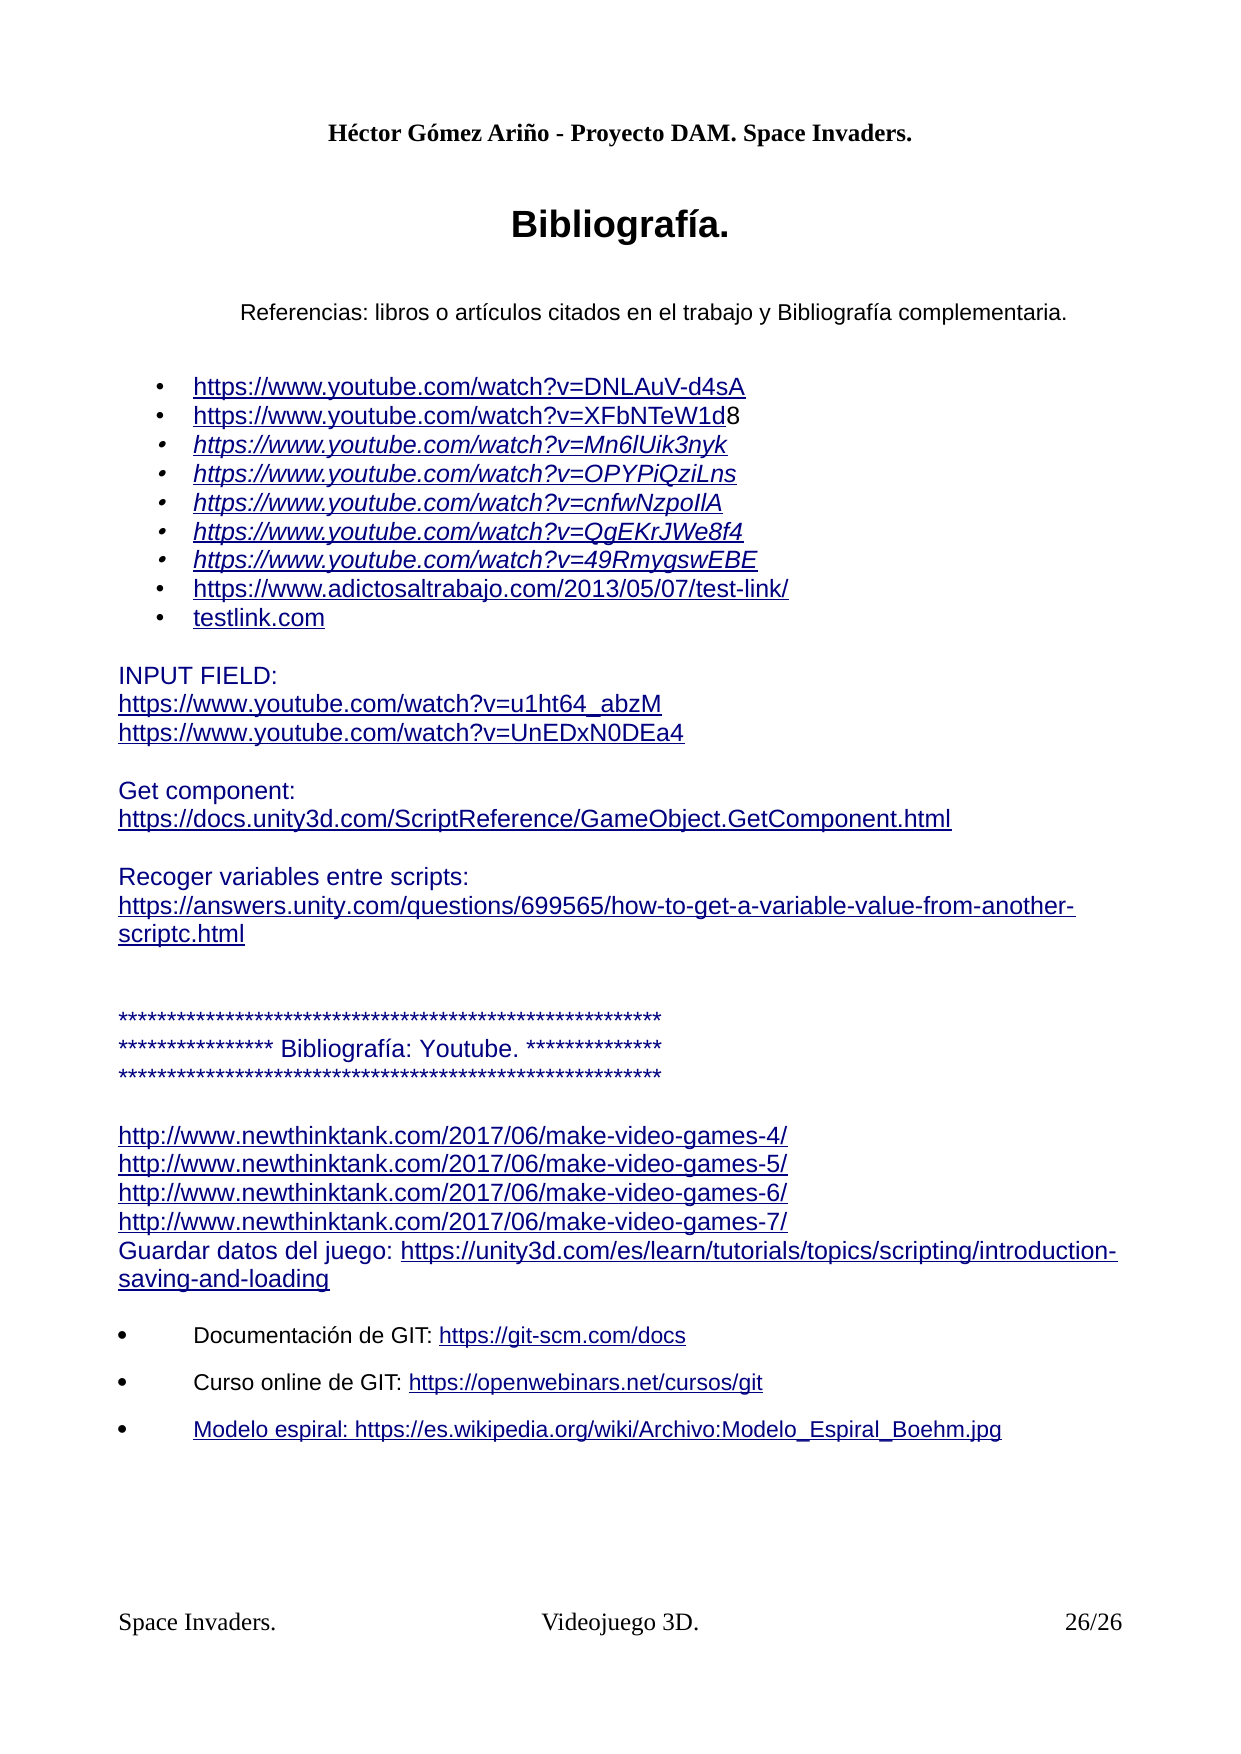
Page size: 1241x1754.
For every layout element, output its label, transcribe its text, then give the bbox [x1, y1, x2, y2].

list https://www.adictosaltrabajo.com/2013/05/07/test-link/ [156, 574, 1122, 603]
text ******************************************************** [118, 1063, 1122, 1092]
text Recoger variables entre scripts: [118, 862, 1122, 891]
text https://www.youtube.com/watch?v=u1ht64_abzM [118, 689, 1122, 718]
text http://www.newthinktank.com/2017/06/make-video-games-6/ [118, 1178, 1122, 1207]
list https://www.youtube.com/watch?v=cnfwNzpoIlA [156, 488, 1122, 517]
text http://www.newthinktank.com/2017/06/make-video-games-5/ [118, 1149, 1122, 1178]
text https://www.youtube.com/watch?v=UnEDxN0DEa4 [118, 718, 1122, 747]
text Guardar datos del juego: https://unity3d.com/es/learn/tutorials/topics/scripting/introduction-saving-and-loading [118, 1236, 1122, 1293]
text https://docs.unity3d.com/ScriptReference/GameObject.GetComponent.html [118, 804, 1122, 833]
text INPUT FIELD: [118, 661, 1122, 689]
text Referencias: libros o artículos citados en el trabajo y Bibliografía complementaria. [192, 299, 1122, 325]
list https://www.youtube.com/watch?v=DNLAuV-d4sA [156, 372, 1122, 401]
list https://www.youtube.com/watch?v=QgEKrJWe8f4 [156, 517, 1122, 545]
list https://www.youtube.com/watch?v=49RmygswEBE [156, 545, 1122, 574]
list https://www.youtube.com/watch?v=Mn6lUik3nyk [156, 430, 1122, 459]
text https://answers.unity.com/questions/699565/how-to-get-a-variable-value-from-another-scriptc.html [118, 891, 1122, 948]
text **************** Bibliografía: Youtube. ************** [118, 1034, 1122, 1063]
text http://www.newthinktank.com/2017/06/make-video-games-4/ [118, 1121, 1122, 1149]
subtitle Bibliografía. [118, 201, 1122, 245]
list testlink.com [156, 603, 1122, 632]
list Curso online de GIT: https://openwebinars.net/cursos/git [118, 1369, 1122, 1396]
text Get component: [118, 776, 1122, 804]
list https://www.youtube.com/watch?v=XFbNTeW1d8 [156, 401, 1122, 430]
text http://www.newthinktank.com/2017/06/make-video-games-7/ [118, 1207, 1122, 1236]
list Modelo espiral: https://es.wikipedia.org/wiki/Archivo:Modelo_Espiral_Boehm.jpg [118, 1416, 1122, 1443]
text ******************************************************** [118, 1006, 1122, 1034]
list https://www.youtube.com/watch?v=OPYPiQziLns [156, 459, 1122, 488]
list Documentación de GIT: https://git-scm.com/docs [118, 1322, 1122, 1348]
